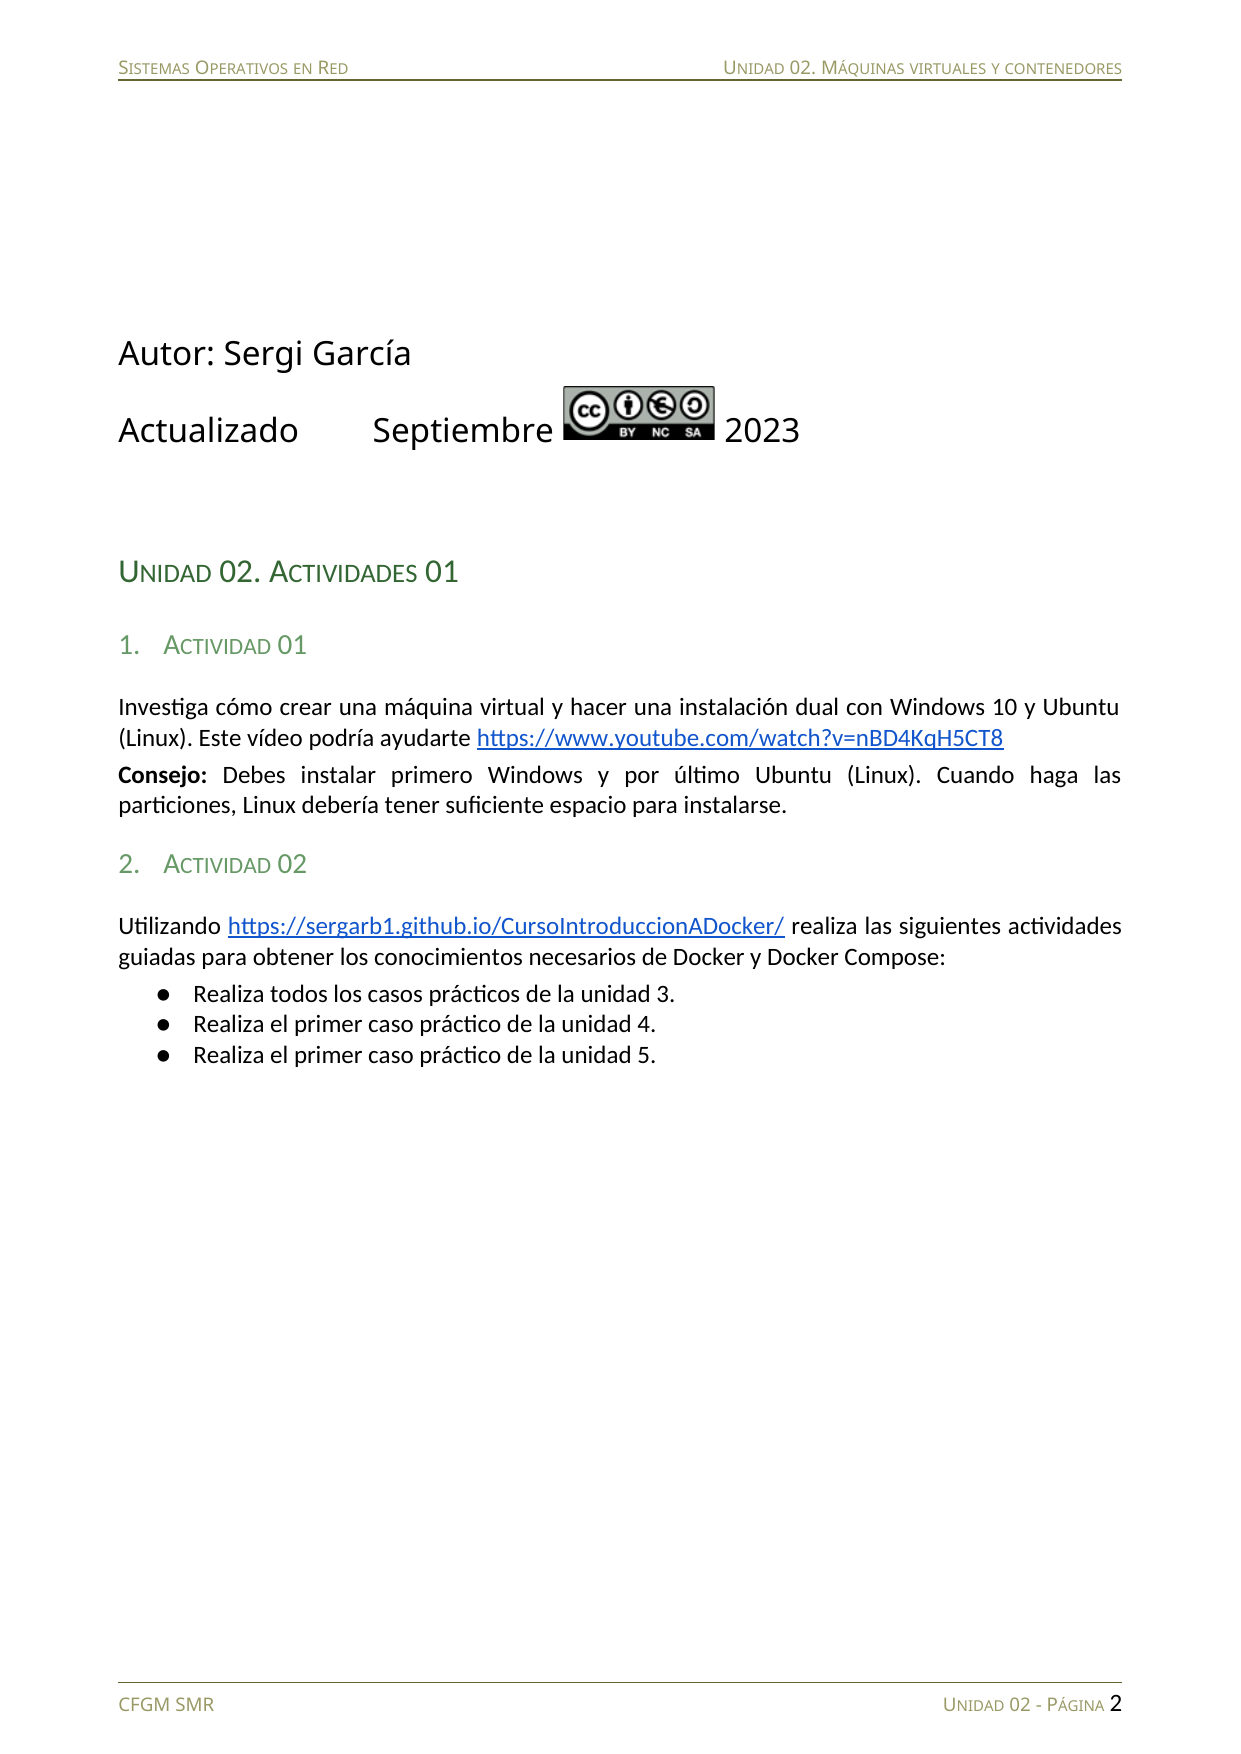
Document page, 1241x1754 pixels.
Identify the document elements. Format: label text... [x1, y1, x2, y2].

list Realiza el primer caso práctico de la unidad 4. [156, 1008, 1122, 1039]
text Utilizando https://sergarb1.github.io/CursoIntroduccionADocker/ realiza las siguientes actividades guiadas para obtener los conocimientos necesarios de Docker y Docker Compose: [118, 911, 1122, 972]
text Autor: Sergi García [118, 329, 1122, 375]
text Unidad 02. Actividades 01 [118, 550, 1122, 591]
subtitle Actividad 01 [118, 626, 1122, 661]
list Realiza el primer caso práctico de la unidad 5. [156, 1039, 1122, 1069]
text Actualizado Septiembre 2023 [118, 407, 1122, 453]
list Realiza todos los casos prácticos de la unidad 3. [156, 978, 1122, 1008]
picture [563, 386, 715, 440]
text Consejo: Debes instalar primero Windows y por último Ubuntu (Linux). Cuando haga las particiones, Linux debería tener suficiente espacio para instalarse. [118, 759, 1122, 820]
subtitle Actividad 02 [118, 845, 1122, 880]
text Investiga cómo crear una máquina virtual y hacer una instalación dual con Windows 10 y Ubuntu (Linux). Este vídeo podría ayudarte https://www.youtube.com/watch?v=nBD4KqH5CT8 [118, 691, 1122, 752]
